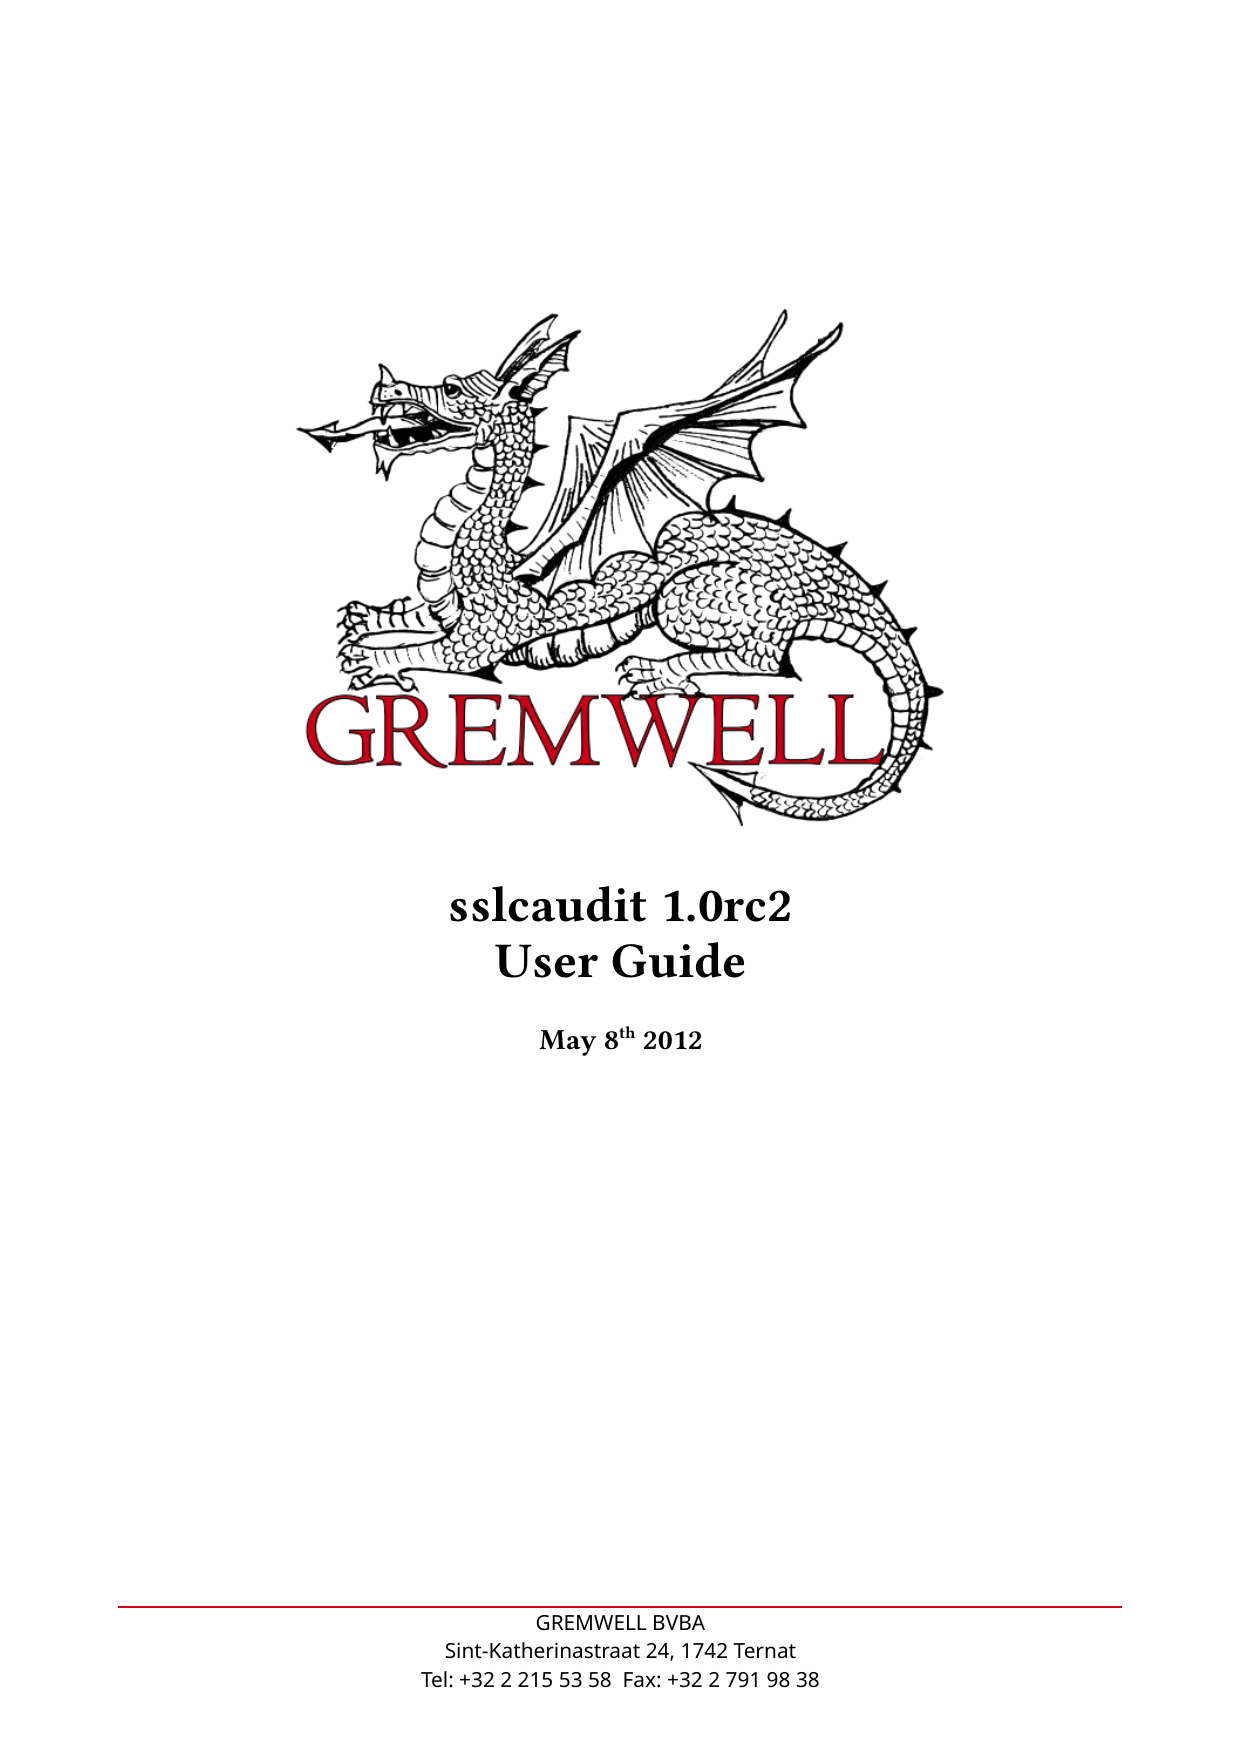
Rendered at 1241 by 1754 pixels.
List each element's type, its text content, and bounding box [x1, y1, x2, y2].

subtitle sslcaudit 1.0rc2 [296, 876, 946, 933]
picture [294, 306, 947, 833]
subtitle May 8th 2012 [296, 1023, 946, 1057]
subtitle User Guide [296, 933, 946, 990]
